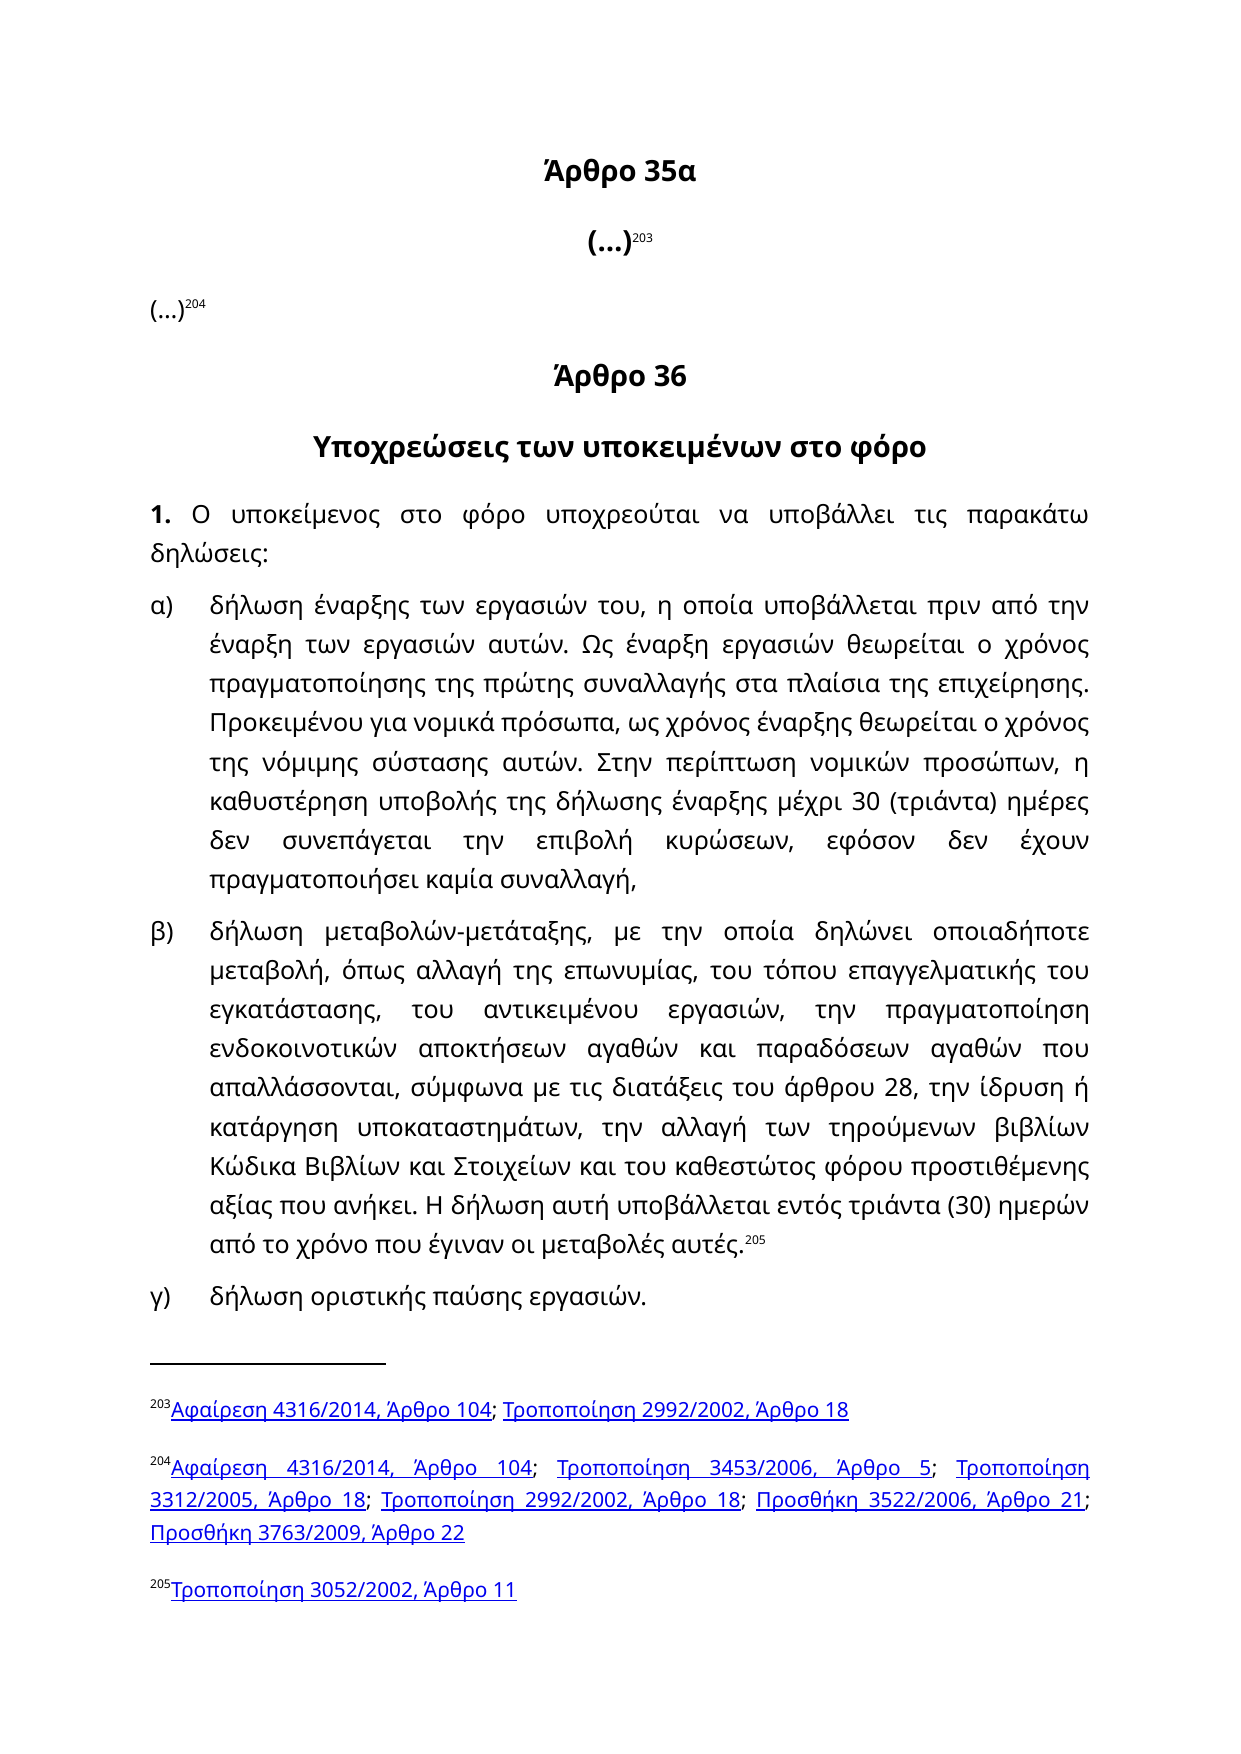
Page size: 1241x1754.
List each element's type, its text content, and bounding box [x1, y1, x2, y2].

subtitle (…) [150, 221, 1090, 260]
text Αφαίρεση 4316/2014, Άρθρο 104; Τροποποίηση 2992/2002, Άρθρο 18 [150, 1395, 1090, 1423]
list γ) δήλωση οριστικής παύσης εργασιών. [150, 1278, 1090, 1312]
text (…) [150, 291, 1090, 325]
text 1. Ο υποκείμενος στο φόρο υποχρεούται να υποβάλλει τις παρακάτω δηλώσεις: [150, 497, 1090, 570]
text Τροποποίηση 3052/2002, Άρθρο 11 [150, 1576, 1090, 1604]
subtitle Άρθρο 36 [150, 355, 1090, 395]
subtitle Άρθρο 35α [150, 150, 1090, 190]
list α) δήλωση έναρξης των εργασιών του, η οποία υποβάλλεται πριν από την έναρξη των εργασιών αυτών. Ως έναρξη εργασιών θεωρείται ο χρόνος πραγματοποίησης της πρώτης συναλλαγής στα πλαίσια της επιχείρησης. Προκειμένου για νομικά πρόσωπα, ως χρόνος έναρξης θεωρείται ο χρόνος της νόμιμης σύστασης αυτών. Στην περίπτωση νομικών προσώπων, η καθυστέρηση υποβολής της δήλωσης έναρξης μέχρι 30 (τριάντα) ημέρες δεν συνεπάγεται την επιβολή κυρώσεων, εφόσον δεν έχουν πραγματοποιήσει καμία συναλλαγή, [150, 587, 1090, 896]
list β) δήλωση μεταβολών-μετάταξης, με την οποία δηλώνει οποιαδήποτε μεταβολή, όπως αλλαγή της επωνυμίας, του τόπου επαγγελματικής του εγκατάστασης, του αντικειμένου εργασιών, την πραγματοποίηση ενδοκοινοτικών αποκτήσεων αγαθών και παραδόσεων αγαθών που απαλλάσσονται, σύμφωνα με τις διατάξεις του άρθρου 28, την ίδρυση ή κατάργηση υποκαταστημάτων, την αλλαγή των τηρούμενων βιβλίων Κώδικα Βιβλίων και Στοιχείων και του καθεστώτος φόρου προστιθέμενης αξίας που ανήκει. Η δήλωση αυτή υποβάλλεται εντός τριάντα (30) ημερών από το χρόνο που έγιναν οι μεταβολές αυτές. [150, 913, 1090, 1261]
text Αφαίρεση 4316/2014, Άρθρο 104; Τροποποίηση 3453/2006, Άρθρο 5; Τροποποίηση 3312/2005, Άρθρο 18; Τροποποίηση 2992/2002, Άρθρο 18; Προσθήκη 3522/2006, Άρθρο 21; Προσθήκη 3763/2009, Άρθρο 22 [150, 1453, 1090, 1546]
subtitle Υποχρεώσεις των υποκειμένων στο φόρο [150, 426, 1090, 466]
